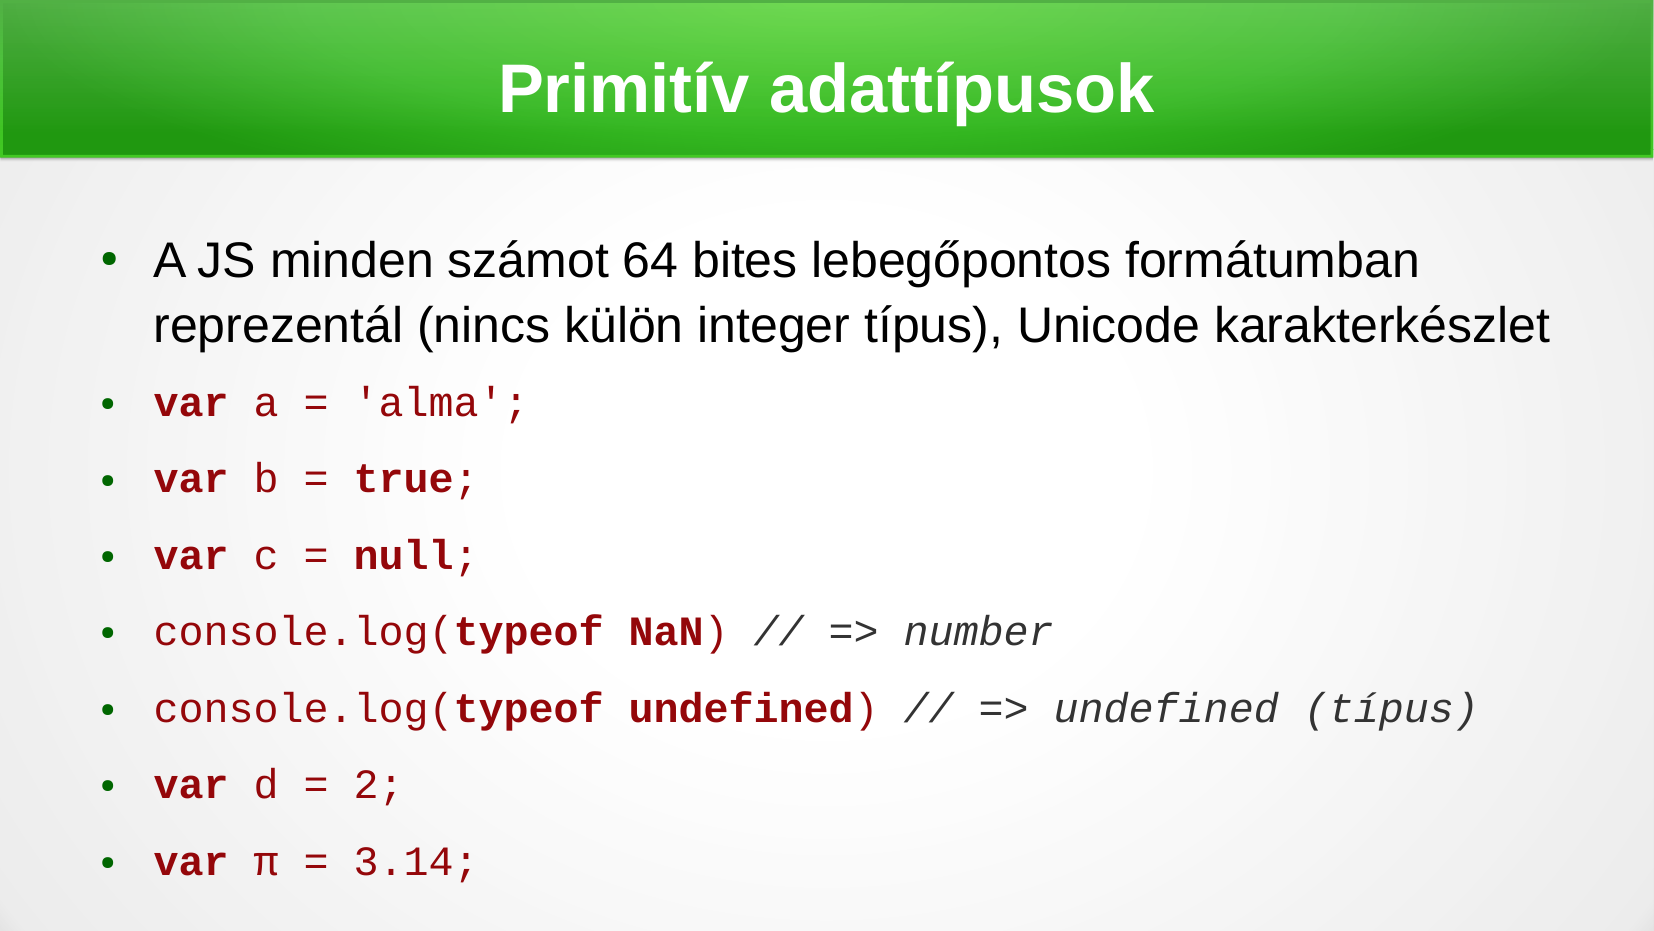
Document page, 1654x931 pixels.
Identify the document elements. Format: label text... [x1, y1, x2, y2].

title Primitív adattípusok [82, 35, 1571, 142]
list A JS minden számot 64 bites lebegőpontos formátumban reprezentál (nincs külön integer típus), Unicode karakterkészlet var a = 'alma'; var b = true; var c = null; console.log(typeof NaN) // => number console.log(typeof undefined) // => undefined (típus) var d = 2; var π = 3.14; [82, 224, 1571, 931]
